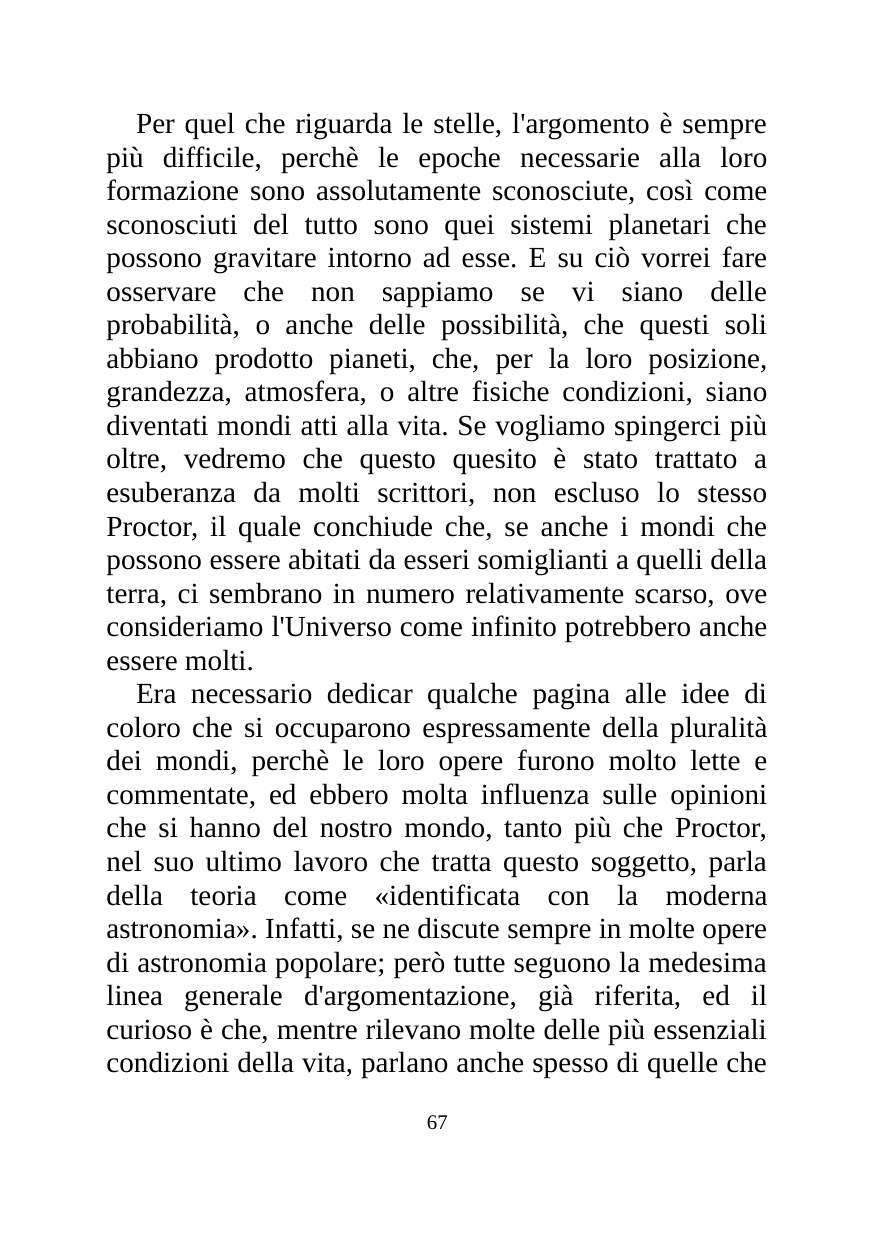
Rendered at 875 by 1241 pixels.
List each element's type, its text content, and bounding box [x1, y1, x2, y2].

text Era necessario dedicar qualche pagina alle idee di coloro che si occuparono espressamente della pluralità dei mondi, perchè le loro opere furono molto lette e commentate, ed ebbero molta influenza sulle opinioni che si hanno del nostro mondo, tanto più che Proctor, nel suo ultimo lavoro che tratta questo soggetto, parla della teoria come «identificata con la moderna astronomia». Infatti, se ne discute sempre in molte opere di astronomia popolare; però tutte seguono la medesima linea generale d'argomentazione, già riferita, ed il curioso è che, mentre rilevano molte delle più essenziali condizioni della vita, parlano anche spesso di quelle che [106, 676, 768, 1079]
text Per quel che riguarda le stelle, l'argomento è sempre più difficile, perchè le epoche necessarie alla loro formazione sono assolutamente sconosciute, così come sconosciuti del tutto sono quei sistemi planetari che possono gravitare intorno ad esse. E su ciò vorrei fare osservare che non sappiamo se vi siano delle probabilità, o anche delle possibilità, che questi soli abbiano prodotto pianeti, che, per la loro posizione, grandezza, atmosfera, o altre fisiche condizioni, siano diventati mondi atti alla vita. Se vogliamo spingerci più oltre, vedremo che questo quesito è stato trattato a esuberanza da molti scrittori, non escluso lo stesso Proctor, il quale conchiude che, se anche i mondi che possono essere abitati da esseri somiglianti a quelli della terra, ci sembrano in numero relativamente scarso, ove consideriamo l'Universo come infinito potrebbero anche essere molti. [106, 106, 768, 676]
